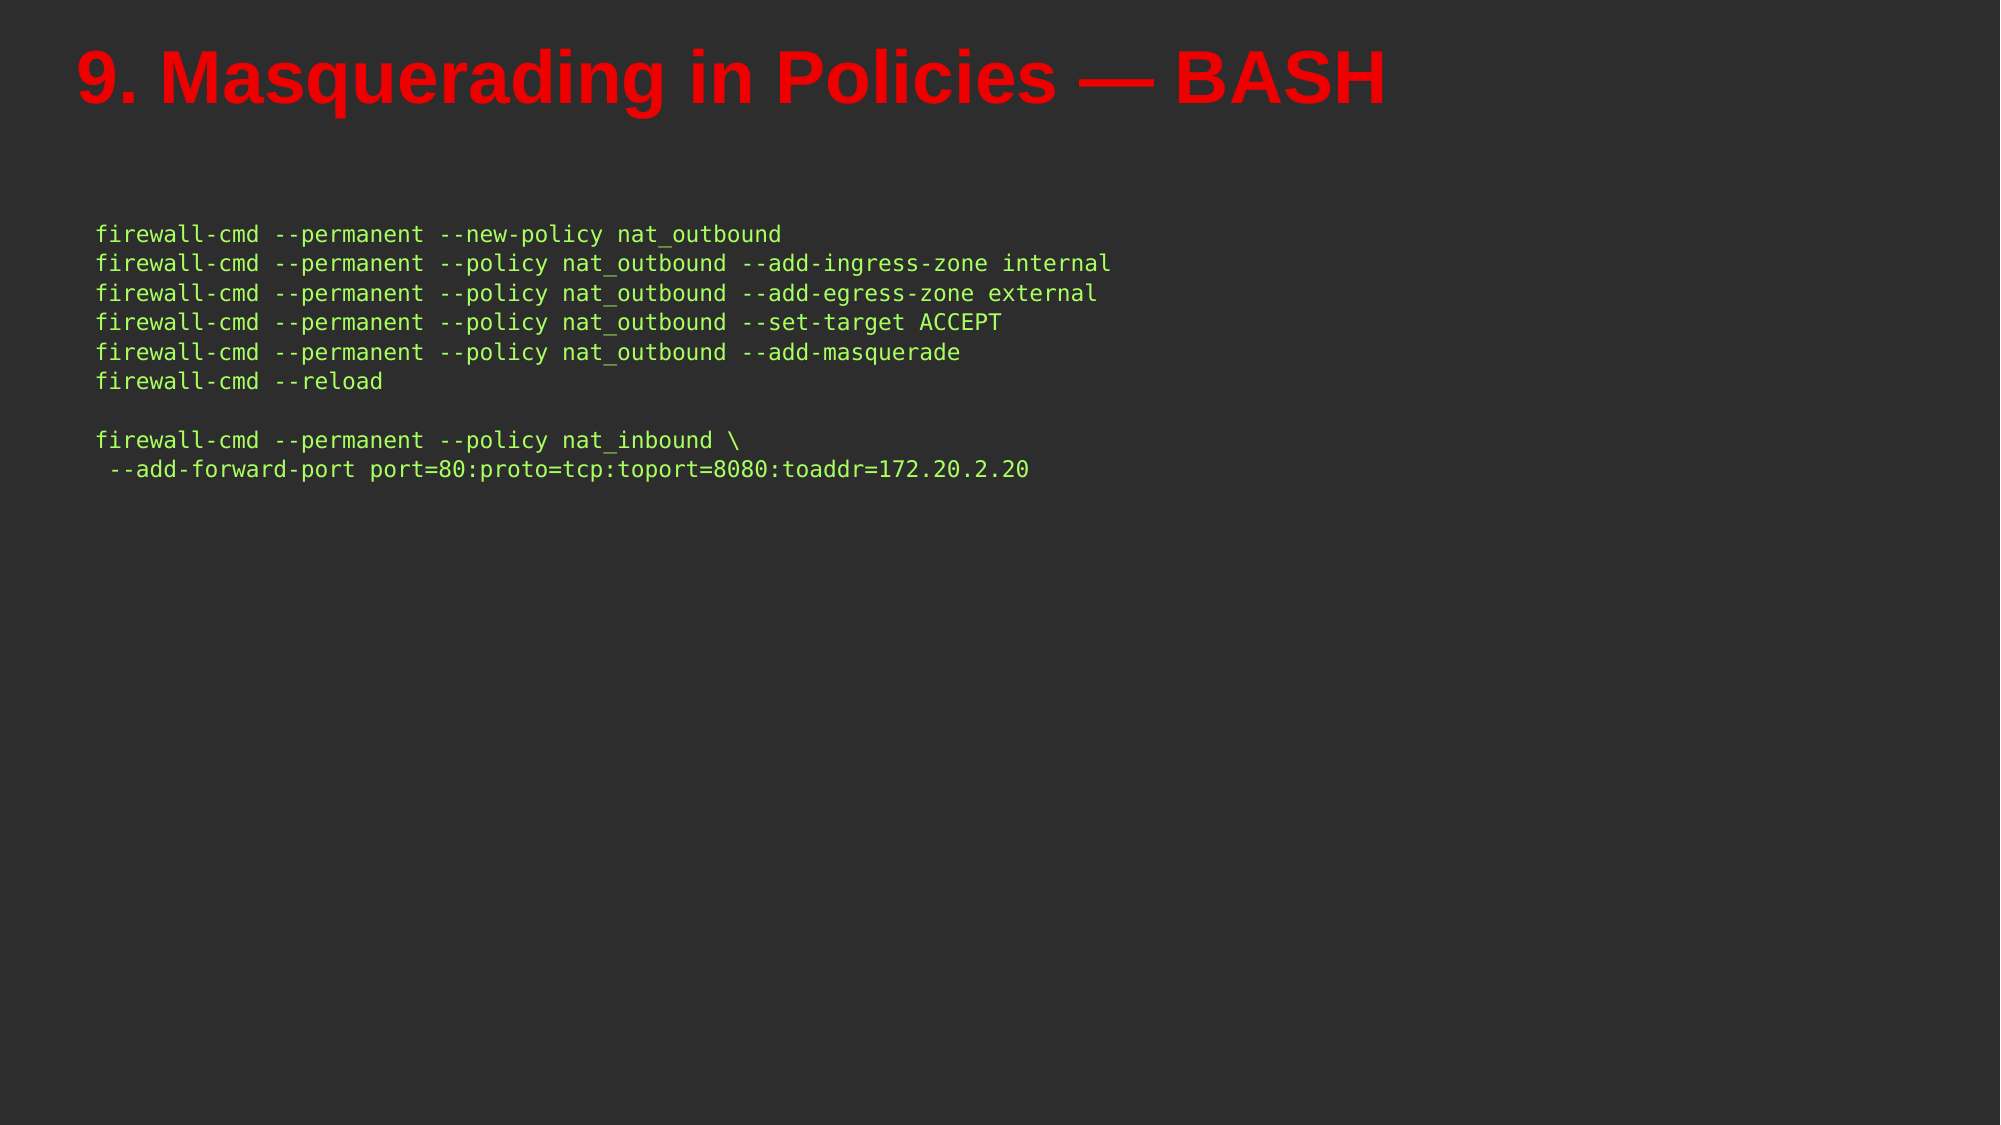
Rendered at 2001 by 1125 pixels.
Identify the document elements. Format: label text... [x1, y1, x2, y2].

text_box firewall-cmd --permanent --new-policy nat_outbound firewall-cmd --permanent --policy nat_outbound --add-ingress-zone internal firewall-cmd --permanent --policy nat_outbound --add-egress-zone external firewall-cmd --permanent --policy nat_outbound --set-target ACCEPT firewall-cmd --permanent --policy nat_outbound --add-masquerade firewall-cmd --reload firewall-cmd --permanent --policy nat_inbound \ --add-forward-port port=80:proto=tcp:toport=8080:toaddr=172.20.2.20 [59, 194, 1942, 1093]
text_box 9. Masquerading in Policies — BASH [59, 23, 1942, 178]
